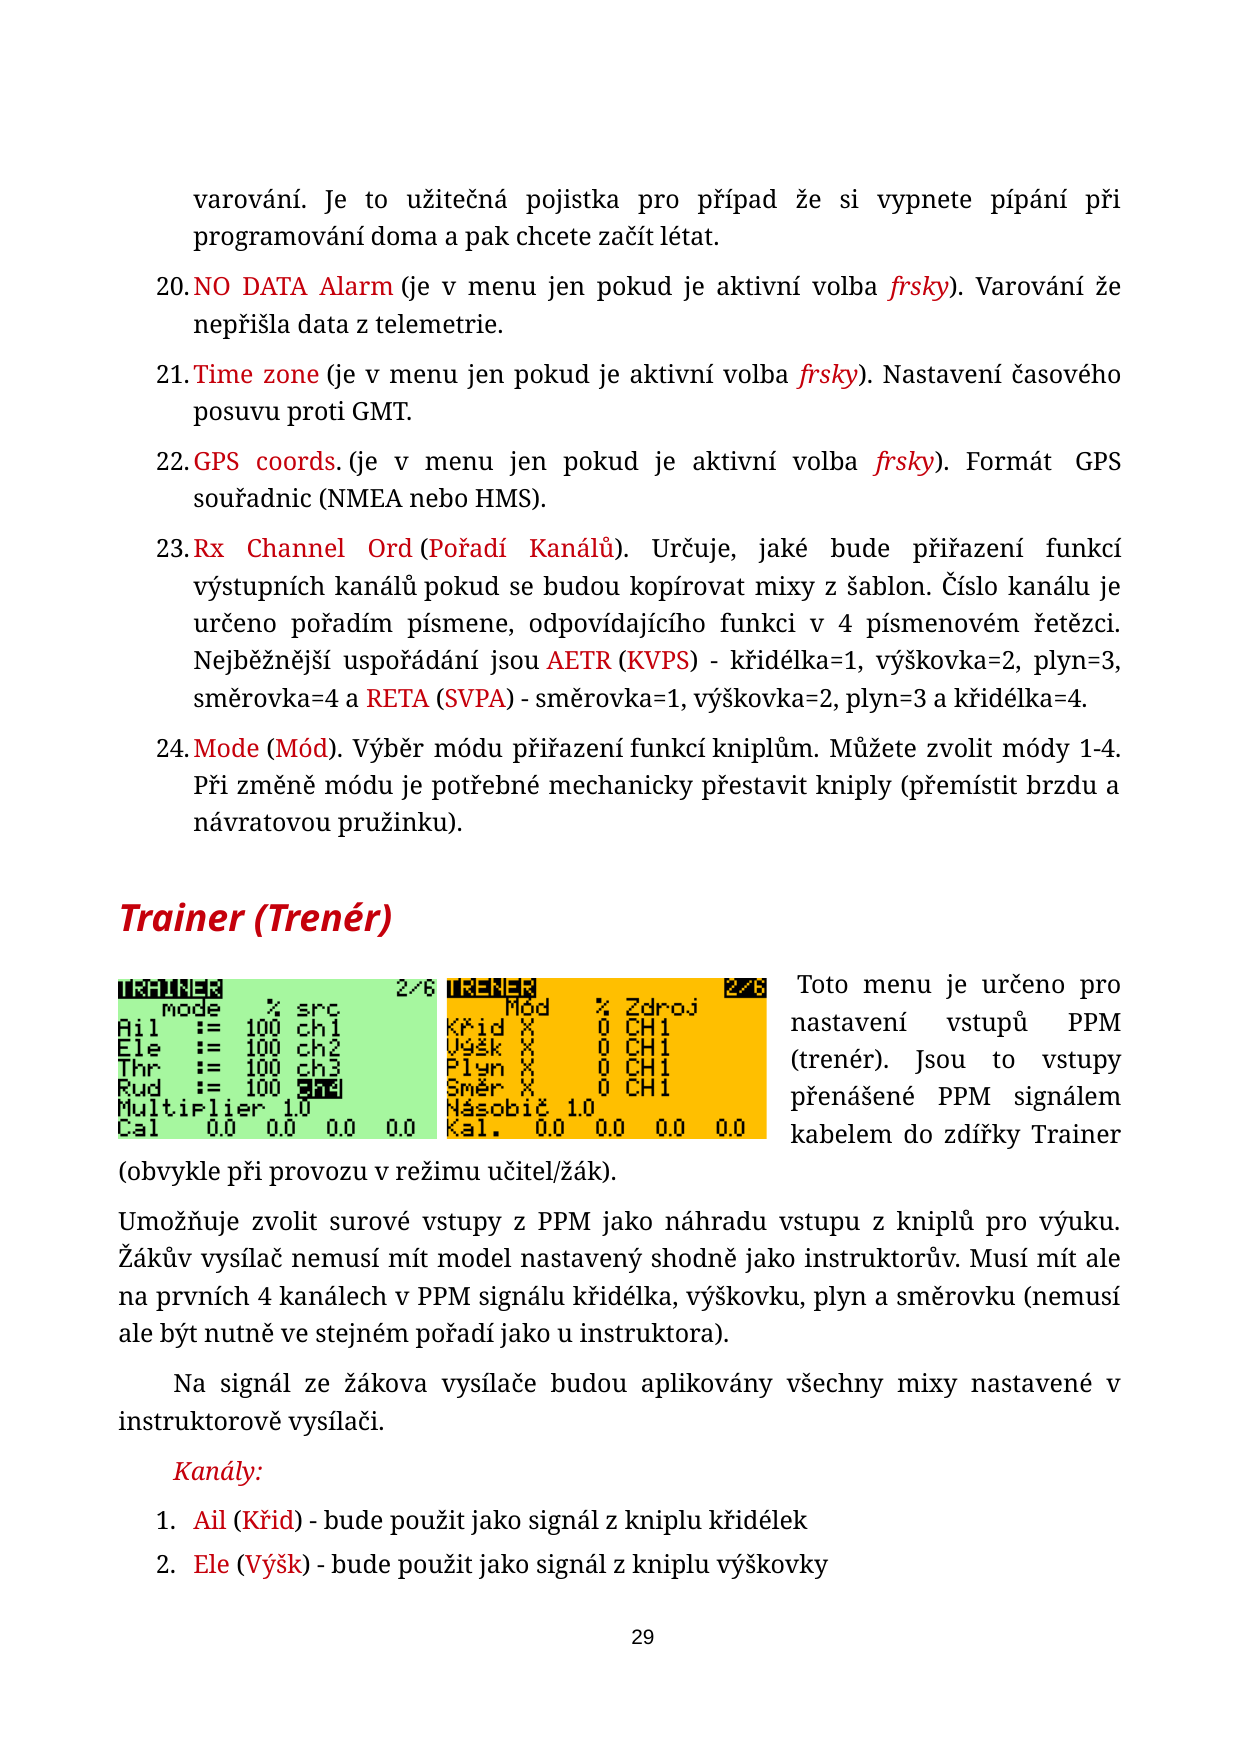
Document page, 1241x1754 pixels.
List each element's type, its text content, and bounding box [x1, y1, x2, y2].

list Ele (Výšk) - bude použit jako signál z kniplu výškovky [156, 1547, 1122, 1581]
list Rx Channel Ord (Pořadí Kanálů). Určuje, jaké bude přiřazení funkcí výstupních kanálů pokud se budou kopírovat mixy z šablon. Číslo kanálu je určeno pořadím písmene, odpovídajícího funkci v 4 písmenovém řetězci. Nejběžnější uspořádání jsou AETR (KVPS) - křidélka=1, výškovka=2, plyn=3, směrovka=4 a RETA (SVPA) - směrovka=1, výškovka=2, plyn=3 a křidélka=4. [156, 531, 1122, 714]
picture [446, 978, 767, 1139]
list Ail (Křid) - bude použit jako signál z kniplu křidélek [156, 1503, 1122, 1537]
text Toto menu je určeno pro na­stavení vstupů PPM (trenér). Jsou to vstupy přenášené PPM signálem kabelem do zdířky Trainer (obvykle při provozu v režimu učitel/žák). [118, 967, 1122, 1188]
list varování. Je to uži­tečná pojistka pro případ že si vypnete pípání při programování doma a pak chcete začít létat. [156, 182, 1122, 253]
list NO DATA Alarm (je v menu jen pokud je aktivní volba frsky). Varování že nepřišla data z telemetrie. [156, 269, 1122, 340]
text Umožňuje zvolit surové vstupy z PPM jako náhradu vstupu z kniplů pro výuku. Žákův vysílač nemusí mít model nastavený shodně jako instruktorův. Musí mít ale na prvních 4 kanálech v PPM signálu křidélka, výškovku, plyn a směrovku (nemusí ale být nutně ve stejném pořadí jako u instruktora). [118, 1204, 1122, 1350]
list GPS coords. (je v menu jen pokud je aktivní volba frsky). Formát GPS souřadnic (NMEA nebo HMS). [156, 443, 1122, 515]
text Na signál ze žákova vysílače budou aplikovány všechny mixy nastavené v instruktorově vysílači. [118, 1366, 1122, 1437]
list Mode (Mód). Výběr módu přiřazení funkcí kniplům. Můžete zvolit módy 1-4. Při změně módu je potřebné mechanicky přestavit kniply (přemístit brzdu a ná­vratovou pružinku). [156, 730, 1122, 839]
picture [118, 979, 437, 1139]
list Time zone (je v menu jen pokud je aktivní volba frsky). Nastavení časového posuvu proti GMT. [156, 356, 1122, 428]
text Kanály: [118, 1453, 1122, 1487]
